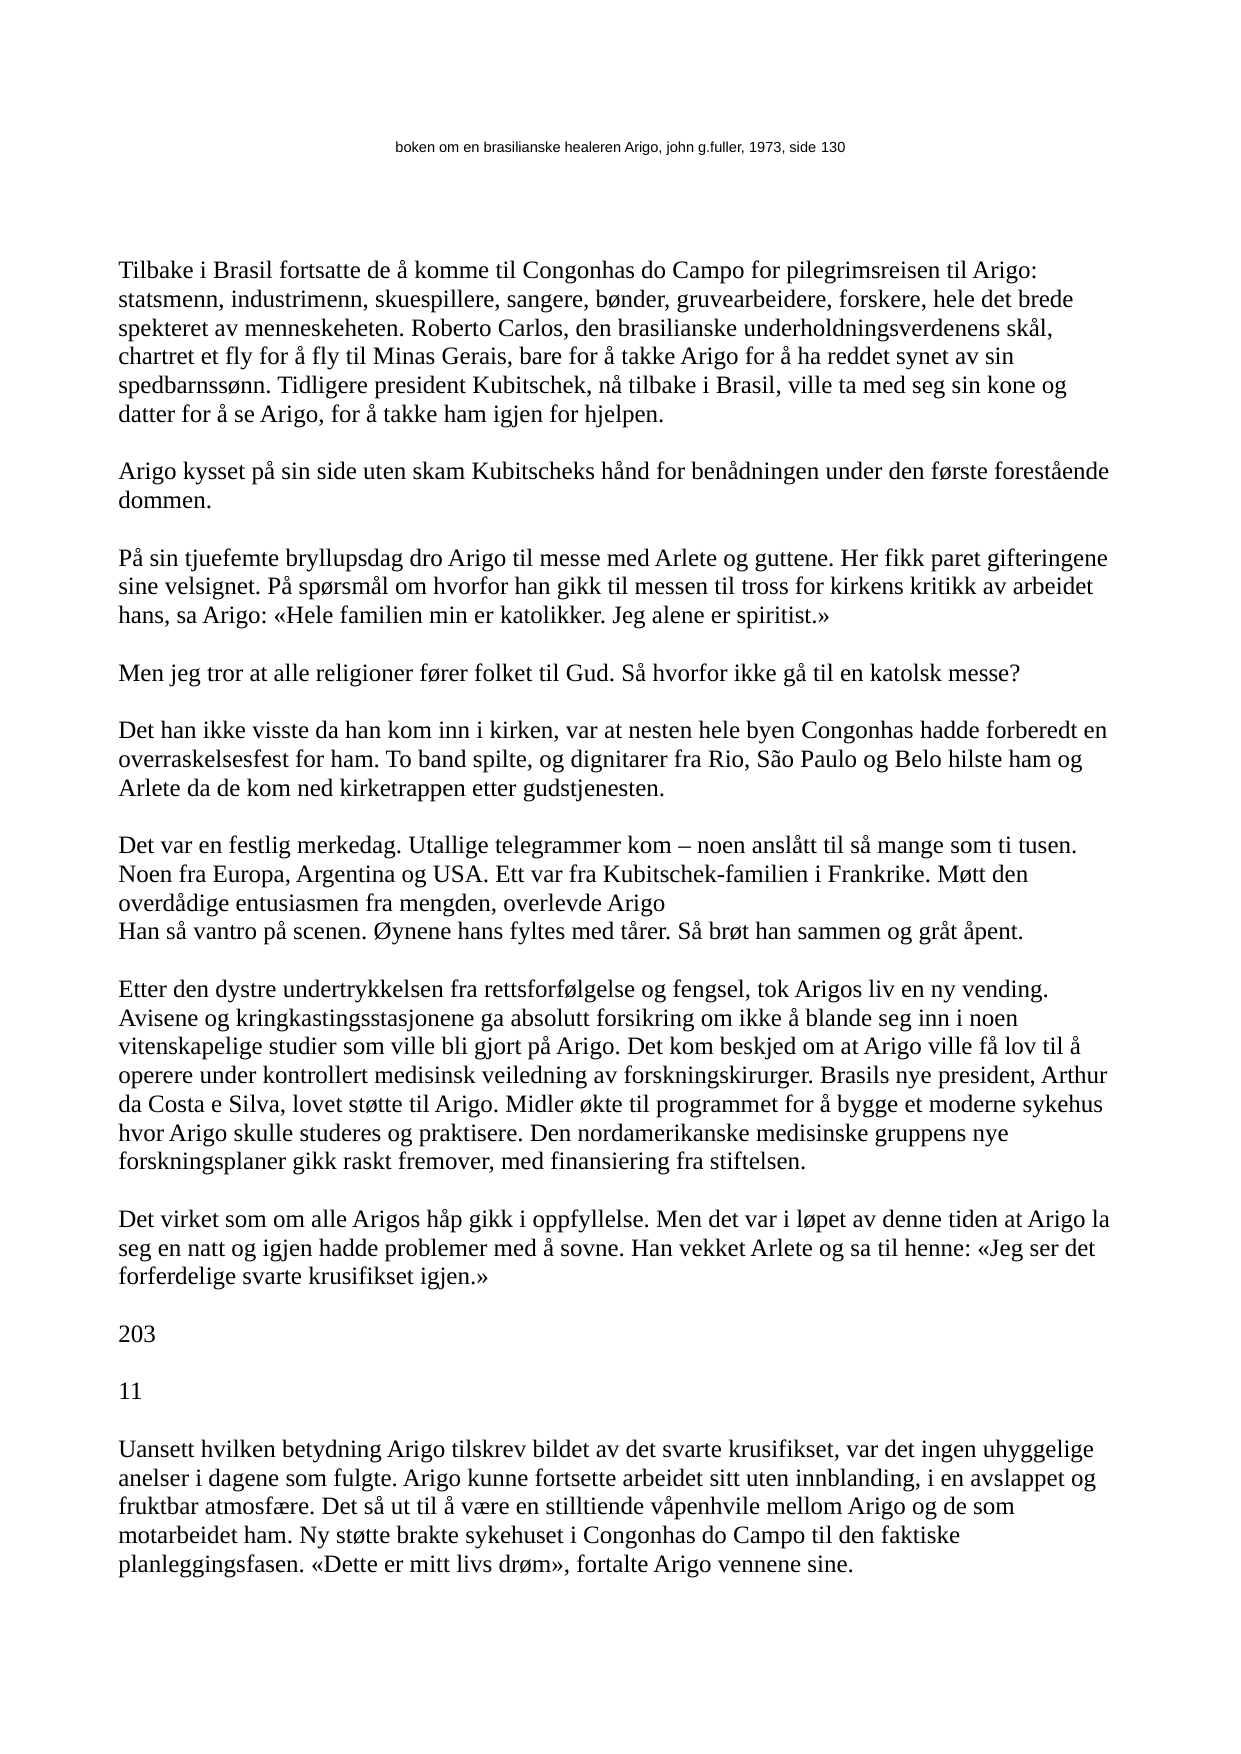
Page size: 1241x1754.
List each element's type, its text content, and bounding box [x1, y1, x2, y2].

text Det virket som om alle Arigos håp gikk i oppfyllelse. Men det var i løpet av denne tiden at Arigo la seg en natt og igjen hadde problemer med å sovne. Han vekket Arlete og sa til henne: «Jeg ser det forferdelige svarte krusifikset igjen.» [118, 1204, 1122, 1290]
text På sin tjuefemte bryllupsdag dro Arigo til messe med Arlete og guttene. Her fikk paret gifteringene sine velsignet. På spørsmål om hvorfor han gikk til messen til tross for kirkens kritikk av arbeidet hans, sa Arigo: «Hele familien min er katolikker. Jeg alene er spiritist.» [118, 543, 1122, 629]
text Men jeg tror at alle religioner fører folket til Gud. Så hvorfor ikke gå til en katolsk messe? [118, 658, 1122, 686]
text 11 [118, 1376, 1122, 1405]
text Uansett hvilken betydning Arigo tilskrev bildet av det svarte krusifikset, var det ingen uhyggelige anelser i dagene som fulgte. Arigo kunne fortsette arbeidet sitt uten innblanding, i en avslappet og fruktbar atmosfære. Det så ut til å være en stilltiende våpenhvile mellom Arigo og de som motarbeidet ham. Ny støtte brakte sykehuset i Congonhas do Campo til den faktiske planleggingsfasen. «Dette er mitt livs drøm», fortalte Arigo vennene sine. [118, 1434, 1122, 1578]
text 203 [118, 1319, 1122, 1348]
text Det han ikke visste da han kom inn i kirken, var at nesten hele byen Congonhas hadde forberedt en overraskelsesfest for ham. To band spilte, og dignitarer fra Rio, São Paulo og Belo hilste ham og Arlete da de kom ned kirketrappen etter gudstjenesten. [118, 715, 1122, 801]
text Etter den dystre undertrykkelsen fra rettsforfølgelse og fengsel, tok Arigos liv en ny vending. Avisene og kringkastingsstasjonene ga absolutt forsikring om ikke å blande seg inn i noen vitenskapelige studier som ville bli gjort på Arigo. Det kom beskjed om at Arigo ville få lov til å operere under kontrollert medisinsk veiledning av forskningskirurger. Brasils nye president, Arthur da Costa e Silva, lovet støtte til Arigo. Midler økte til programmet for å bygge et moderne sykehus hvor Arigo skulle studeres og praktisere. Den nordamerikanske medisinske gruppens nye forskningsplaner gikk raskt fremover, med finansiering fra stiftelsen. [118, 974, 1122, 1175]
text Tilbake i Brasil fortsatte de å komme til Congonhas do Campo for pilegrimsreisen til Arigo: statsmenn, industrimenn, skuespillere, sangere, bønder, gruvearbeidere, forskere, hele det brede spekteret av menneskeheten. Roberto Carlos, den brasilianske underholdningsverdenens skål, chartret et fly for å fly til Minas Gerais, bare for å takke Arigo for å ha reddet synet av sin spedbarnssønn. Tidligere president Kubitschek, nå tilbake i Brasil, ville ta med seg sin kone og datter for å se Arigo, for å takke ham igjen for hjelpen. [118, 255, 1122, 428]
text Det var en festlig merkedag. Utallige telegrammer kom – noen anslått til så mange som ti tusen. Noen fra Europa, Argentina og USA. Ett var fra Kubitschek-familien i Frankrike. Møtt den overdådige entusiasmen fra mengden, overlevde Arigo [118, 830, 1122, 916]
text Arigo kysset på sin side uten skam Kubitscheks hånd for benådningen under den første forestående dommen. [118, 456, 1122, 514]
text Han så vantro på scenen. Øynene hans fyltes med tårer. Så brøt han sammen og gråt åpent. [118, 916, 1122, 945]
